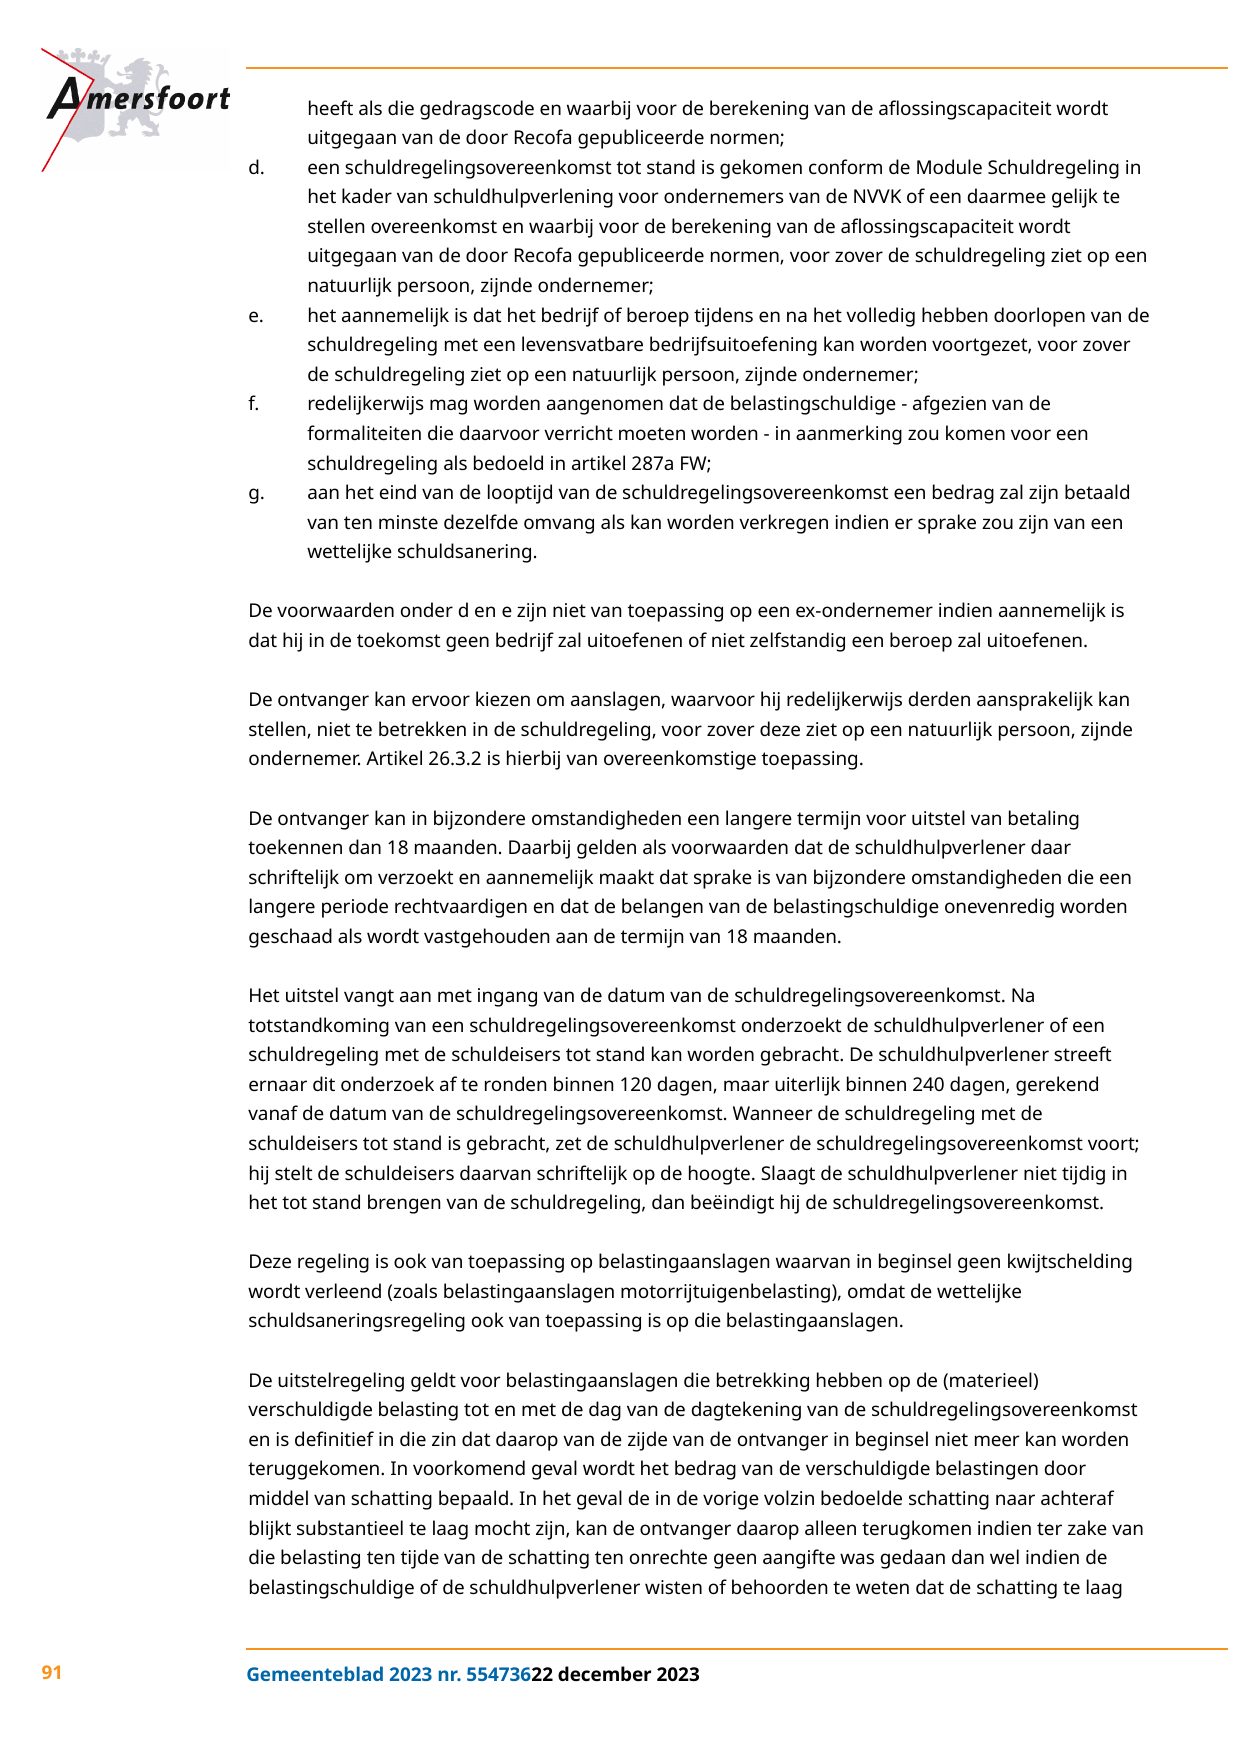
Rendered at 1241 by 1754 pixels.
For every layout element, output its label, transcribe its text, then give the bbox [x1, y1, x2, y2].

list heeft als die gedragscode en waarbij voor de berekening van de aflossingscapaciteit wordt uitgegaan van de door Recofa gepubliceerde normen; [248, 95, 1152, 150]
text Het uitstel vangt aan met ingang van de datum van de schuldregelingsovereenkomst. Na totstandkoming van een schuldregelingsovereenkomst onderzoekt de schuldhulpverlener of een schuldregeling met de schuldeisers tot stand kan worden gebracht. De schuldhulpverlener streeft ernaar dit onderzoek af te ronden binnen 120 dagen, maar uiterlijk binnen 240 dagen, gerekend vanaf de datum van de schuldregelingsovereenkomst. Wanneer de schuldregeling met de schuldeisers tot stand is gebracht, zet de schuldhulpverlener de schuldregelingsovereenkomst voort; hij stelt de schuldeisers daarvan schriftelijk op de hoogte. Slaagt de schuldhulpverlener niet tijdig in het tot stand brengen van de schuldregeling, dan beëindigt hij de schuldregelingsovereenkomst. [248, 982, 1152, 1215]
list een schuldregelingsovereenkomst tot stand is gekomen conform de Module Schuldregeling in het kader van schuldhulpverlening voor ondernemers van de NVVK of een daarmee gelijk te stellen overeenkomst en waarbij voor de berekening van de aflossingscapaciteit wordt uitgegaan van de door Recofa gepubliceerde normen, voor zover de schuldregeling ziet op een natuurlijk persoon, zijnde ondernemer; [248, 154, 1152, 298]
list redelijkerwijs mag worden aangenomen dat de belastingschuldige - afgezien van de formaliteiten die daarvoor verricht moeten worden - in aanmerking zou komen voor een schuldregeling als bedoeld in artikel 287a FW; [248, 391, 1152, 476]
text De ontvanger kan in bijzondere omstandigheden een langere termijn voor uitstel van betaling toekennen dan 18 maanden. Daarbij gelden als voorwaarden dat de schuldhulpverlener daar schriftelijk om verzoekt en aannemelijk maakt dat sprake is van bijzondere omstandigheden die een langere periode rechtvaardigen en dat de belangen van de belastingschuldige onevenredig worden geschaad als wordt vastgehouden aan de termijn van 18 maanden. [248, 805, 1152, 949]
list aan het eind van de looptijd van de schuldregelingsovereenkomst een bedrag zal zijn betaald van ten minste dezelfde omvang als kan worden verkregen indien er sprake zou zijn van een wettelijke schuldsanering. [248, 479, 1152, 564]
picture [41, 47, 231, 172]
text De uitstelregeling geldt voor belastingaanslagen die betrekking hebben op de (materieel) verschuldigde belasting tot en met de dag van de dagtekening van de schuldregelingsovereenkomst en is definitief in die zin dat daarop van de zijde van de ontvanger in beginsel niet meer kan worden teruggekomen. In voorkomend geval wordt het bedrag van de verschuldigde belastingen door middel van schatting bepaald. In het geval de in de vorige volzin bedoelde schatting naar achteraf blijkt substantieel te laag mocht zijn, kan de ontvanger daarop alleen terugkomen indien ter zake van die belasting ten tijde van de schatting ten onrechte geen aangifte was gedaan dan wel indien de belastingschuldige of de schuldhulpverlener wisten of behoorden te weten dat de schatting te laag [248, 1367, 1152, 1600]
text Deze regeling is ook van toepassing op belastingaanslagen waarvan in beginsel geen kwijtschelding wordt verleend (zoals belastingaanslagen motorrijtuigenbelasting), omdat de wettelijke schuldsaneringsregeling ook van toepassing is op die belastingaanslagen. [248, 1248, 1152, 1333]
list het aannemelijk is dat het bedrijf of beroep tijdens en na het volledig hebben doorlopen van de schuldregeling met een levensvatbare bedrijfsuitoefening kan worden voortgezet, voor zover de schuldregeling ziet op een natuurlijk persoon, zijnde ondernemer; [248, 302, 1152, 387]
text De voorwaarden onder d en e zijn niet van toepassing op een ex-ondernemer indien aannemelijk is dat hij in de toekomst geen bedrijf zal uitoefenen of niet zelfstandig een beroep zal uitoefenen. [248, 598, 1152, 653]
text De ontvanger kan ervoor kiezen om aanslagen, waarvoor hij redelijkerwijs derden aansprakelijk kan stellen, niet te betrekken in de schuldregeling, voor zover deze ziet op een natuurlijk persoon, zijnde ondernemer. Artikel 26.3.2 is hierbij van overeenkomstige toepassing. [248, 686, 1152, 771]
